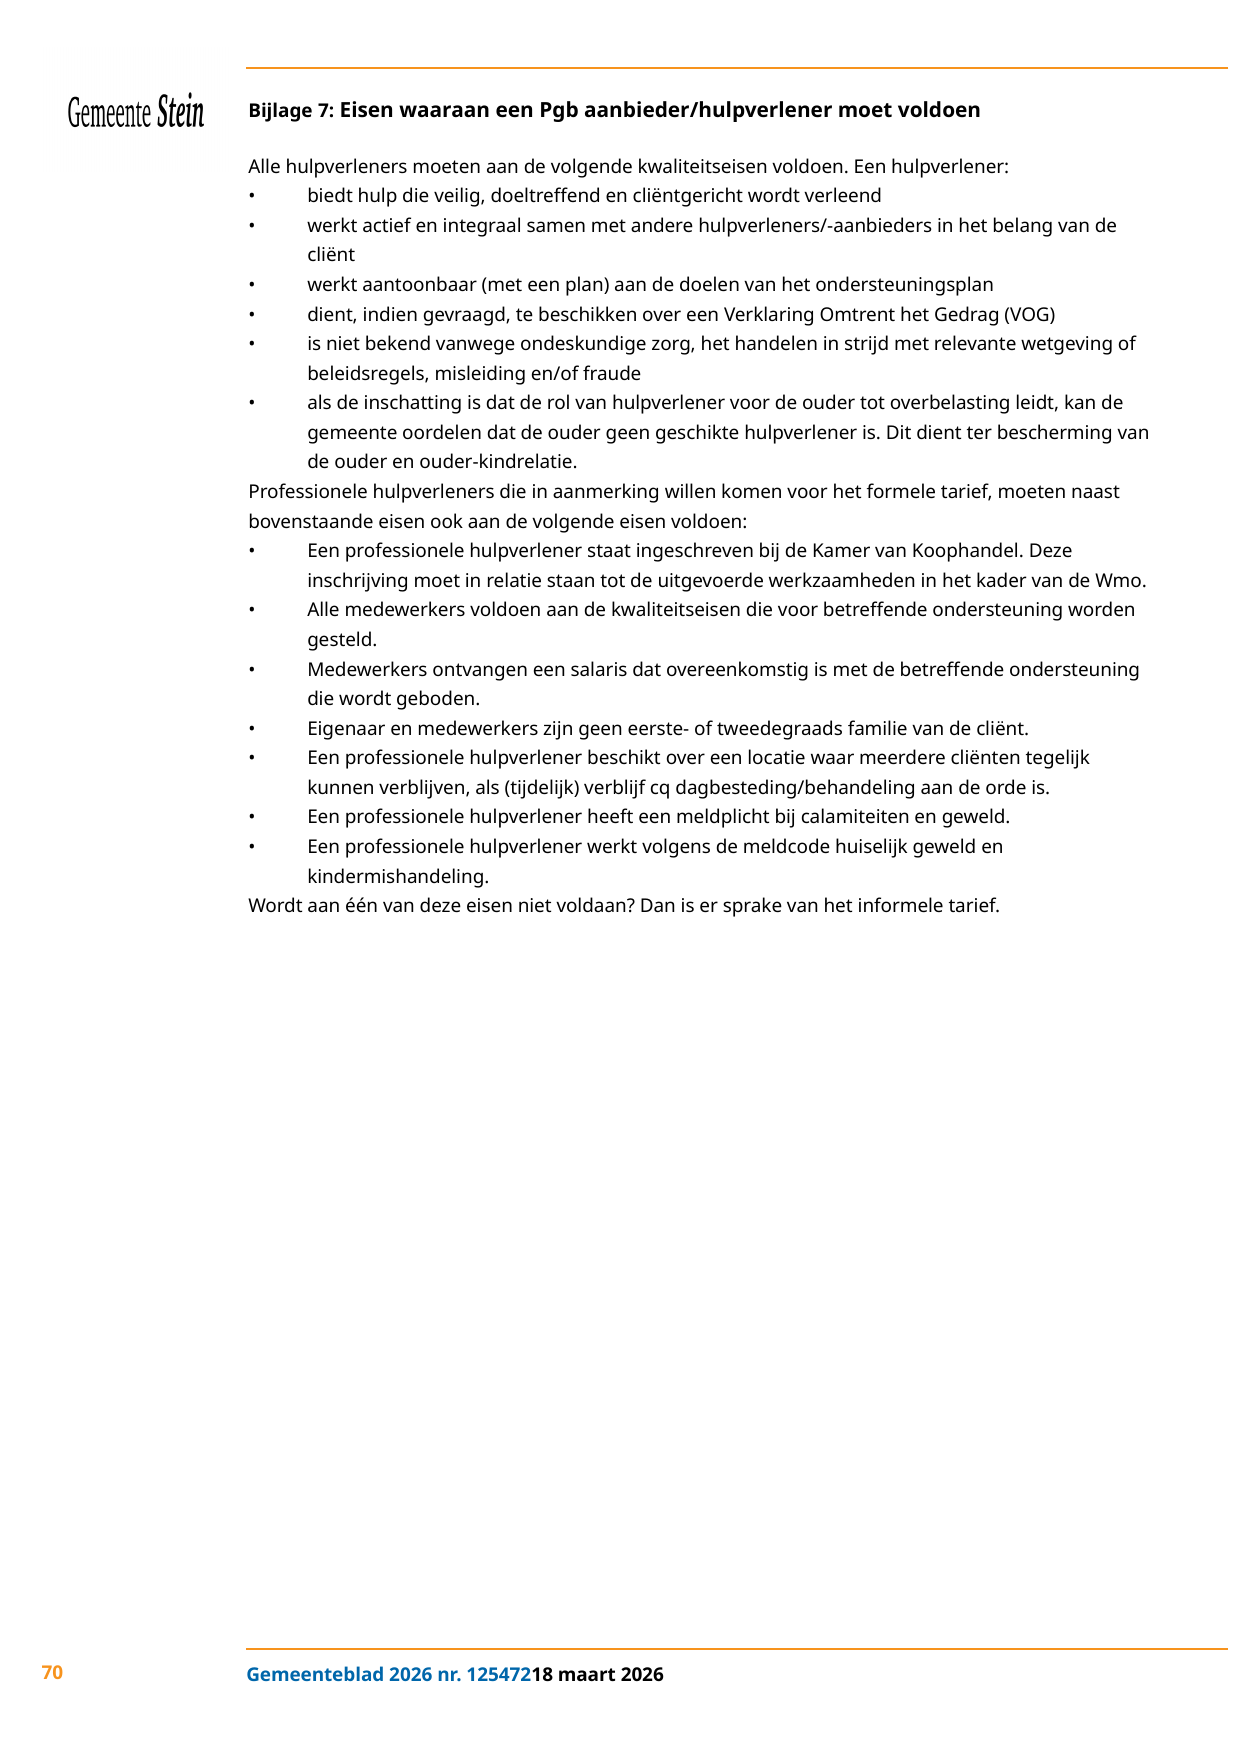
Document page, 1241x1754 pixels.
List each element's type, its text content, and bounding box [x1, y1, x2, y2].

list Medewerkers ontvangen een salaris dat overeenkomstig is met de betreffende ondersteuning die wordt geboden. [248, 656, 1152, 711]
picture [41, 47, 231, 172]
list Een professionele hulpverlener staat ingeschreven bij de Kamer van Koophandel. Deze inschrijving moet in relatie staan tot de uitgevoerde werkzaamheden in het kader van de Wmo. [248, 537, 1152, 593]
list werkt aantoonbaar (met een plan) aan de doelen van het ondersteuningsplan [248, 271, 1152, 297]
list Eigenaar en medewerkers zijn geen eerste- of tweedegraads familie van de cliënt. [248, 715, 1152, 741]
list als de inschatting is dat de rol van hulpverlener voor de ouder tot overbelasting leidt, kan de gemeente oordelen dat de ouder geen geschikte hulpverlener is. Dit dient ter bescherming van de ouder en ouder-kindrelatie. [248, 389, 1152, 474]
text Professionele hulpverleners die in aanmerking willen komen voor het formele tarief, moeten naast bovenstaande eisen ook aan de volgende eisen voldoen: [248, 478, 1152, 534]
list dient, indien gevraagd, te beschikken over een Verklaring Omtrent het Gedrag (VOG) [248, 301, 1152, 327]
list is niet bekend vanwege ondeskundige zorg, het handelen in strijd met relevante wetgeving of beleidsregels, misleiding en/of fraude [248, 330, 1152, 386]
list werkt actief en integraal samen met andere hulpverleners/-aanbieders in het belang van de cliënt [248, 212, 1152, 267]
list Een professionele hulpverlener heeft een meldplicht bij calamiteiten en geweld. [248, 804, 1152, 829]
list biedt hulp die veilig, doeltreffend en cliëntgericht wordt verleend [248, 182, 1152, 208]
list Alle medewerkers voldoen aan de kwaliteitseisen die voor betreffende ondersteuning worden gesteld. [248, 597, 1152, 652]
list Een professionele hulpverlener beschikt over een locatie waar meerdere cliënten tegelijk kunnen verblijven, als (tijdelijk) verblijf cq dagbesteding/behandeling aan de orde is. [248, 744, 1152, 800]
text Wordt aan één van deze eisen niet voldaan? Dan is er sprake van het informele tarief. [248, 892, 1152, 918]
text Bijlage 7: Eisen waaraan een Pgb aanbieder/hulpverlener moet voldoen [248, 95, 1152, 123]
text Alle hulpverleners moeten aan de volgende kwaliteitseisen voldoen. Een hulpverlener: [248, 153, 1152, 179]
list Een professionele hulpverlener werkt volgens de meldcode huiselijk geweld en kindermishandeling. [248, 833, 1152, 889]
